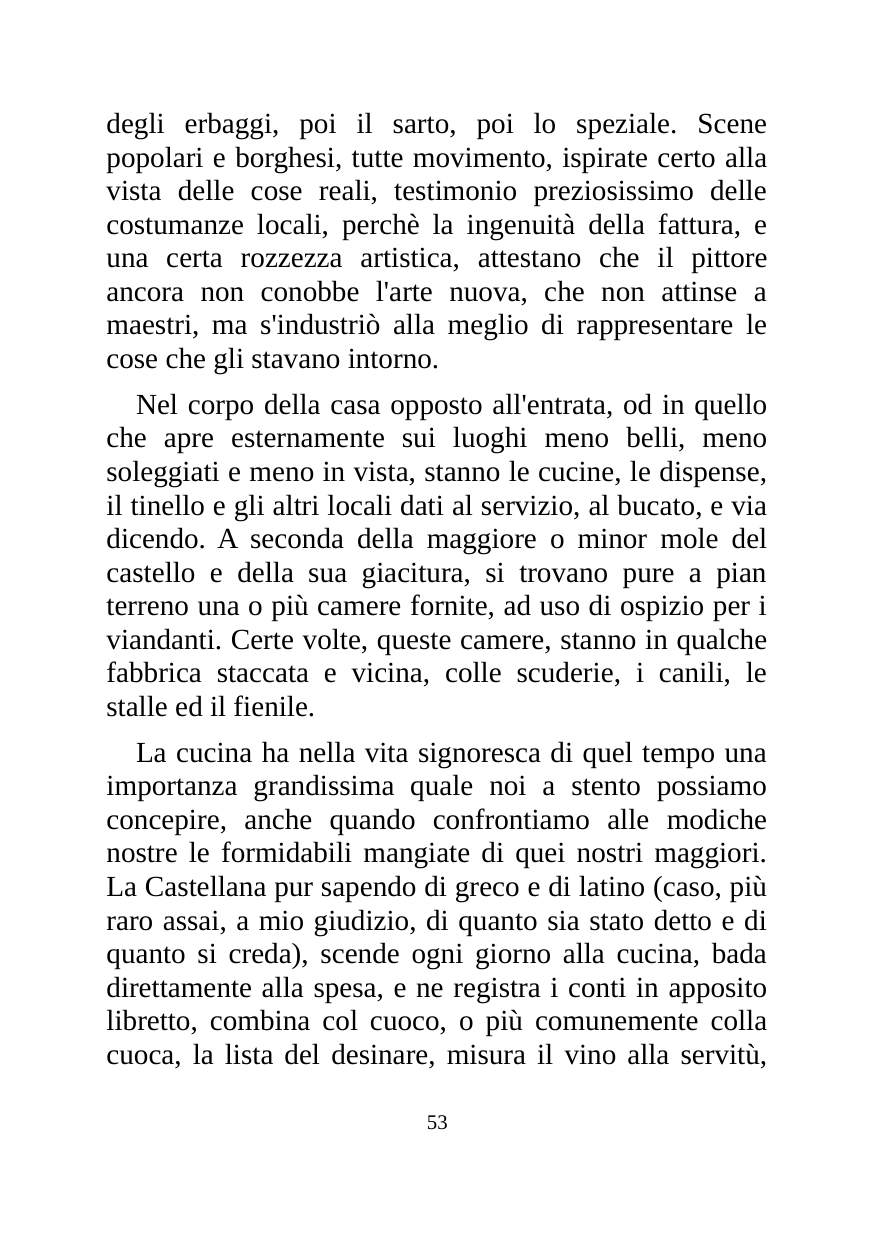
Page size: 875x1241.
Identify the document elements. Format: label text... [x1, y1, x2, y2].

text Nel corpo della casa opposto all'entrata, od in quello che apre esternamente sui luoghi meno belli, meno soleggiati e meno in vista, stanno le cucine, le dispense, il tinello e gli altri locali dati al servizio, al bucato, e via dicendo. A seconda della maggiore o minor mole del castello e della sua giacitura, si trovano pure a pian terreno una o più camere fornite, ad uso di ospizio per i viandanti. Certe volte, queste camere, stanno in qualche fabbrica staccata e vicina, colle scuderie, i canili, le stalle ed il fienile. [106, 387, 768, 722]
text La cucina ha nella vita signoresca di quel tempo una importanza grandissima quale noi a stento possiamo concepire, anche quando confrontiamo alle modiche nostre le formidabili mangiate di quei nostri maggiori. La Castellana pur sapendo di greco e di latino (caso, più raro assai, a mio giudizio, di quanto sia stato detto e di quanto si creda), scende ogni giorno alla cucina, bada direttamente alla spesa, e ne registra i conti in apposito libretto, combina col cuoco, o più comunemente colla cuoca, la lista del desinare, misura il vino alla servitù, [106, 735, 768, 1070]
text degli erbaggi, poi il sarto, poi lo speziale. Scene popolari e borghesi, tutte movimento, ispirate certo alla vista delle cose reali, testimonio preziosissimo delle costumanze locali, perchè la ingenuità della fattura, e una certa rozzezza artistica, attestano che il pittore ancora non conobbe l'arte nuova, che non attinse a maestri, ma s'industriò alla meglio di rappresentare le cose che gli stavano intorno. [106, 106, 768, 374]
